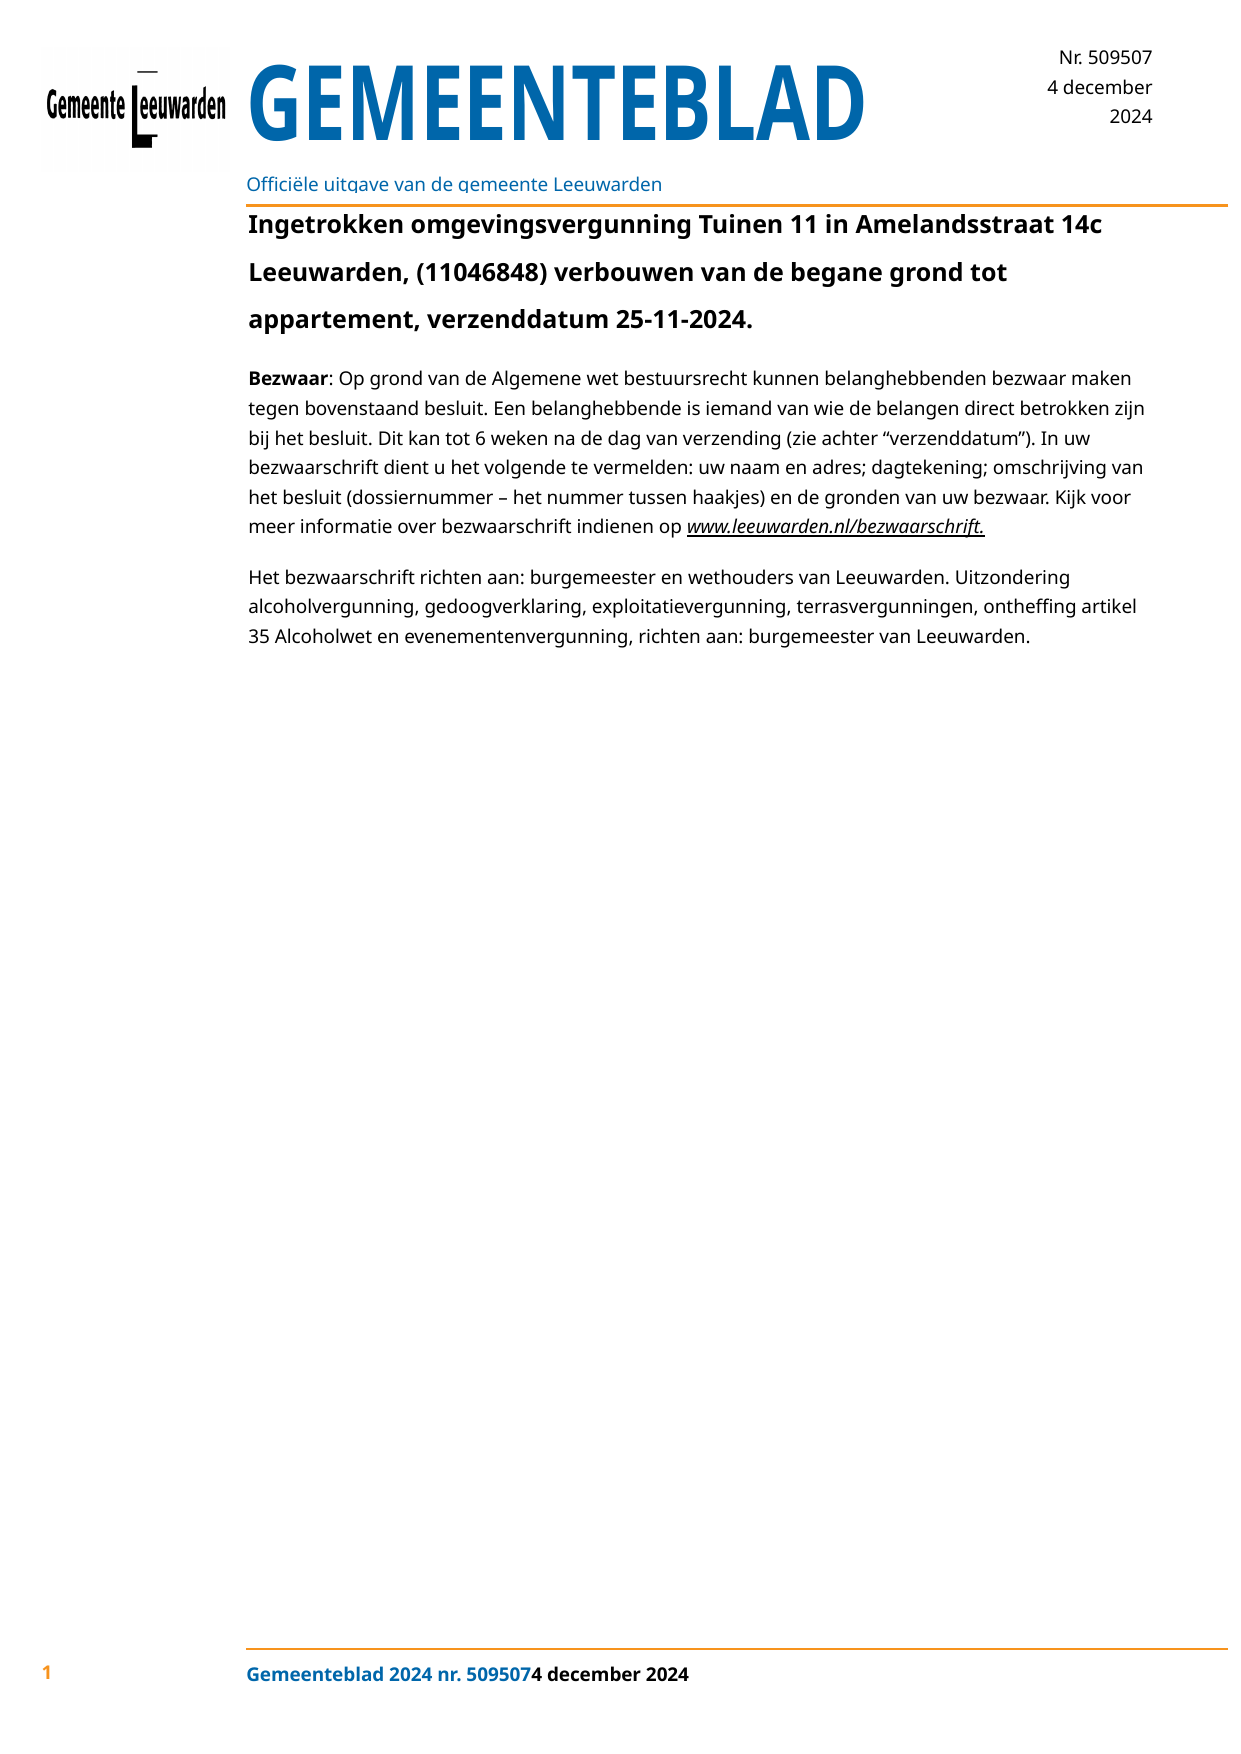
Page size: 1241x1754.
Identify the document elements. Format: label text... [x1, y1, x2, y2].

text Ingetrokken omgevingsvergunning Tuinen 11 in Amelandsstraat 14c Leeuwarden, (11046848) verbouwen van de begane grond tot appartement, verzenddatum 25-11-2024. [248, 207, 1152, 336]
text Het bezwaarschrift richten aan: burgemeester en wethouders van Leeuwarden. Uitzondering alcoholvergunning, gedoogverklaring, exploitatievergunning, terrasvergunningen, ontheffing artikel 35 Alcoholwet en evenementenvergunning, richten aan: burgemeester van Leeuwarden. [248, 564, 1152, 649]
picture [41, 47, 231, 172]
text Bezwaar: Op grond van de Algemene wet bestuursrecht kunnen belanghebbenden bezwaar maken tegen bovenstaand besluit. Een belanghebbende is iemand van wie de belangen direct betrokken zijn bij het besluit. Dit kan tot 6 weken na de dag van verzending (zie achter “verzenddatum”). In uw bezwaarschrift dient u het volgende te vermelden: uw naam en adres; dagtekening; omschrijving van het besluit (dossiernummer – het nummer tussen haakjes) en de gronden van uw bezwaar. Kijk voor meer informatie over bezwaarschrift indienen op www.leeuwarden.nl/bezwaarschrift. [248, 366, 1152, 539]
